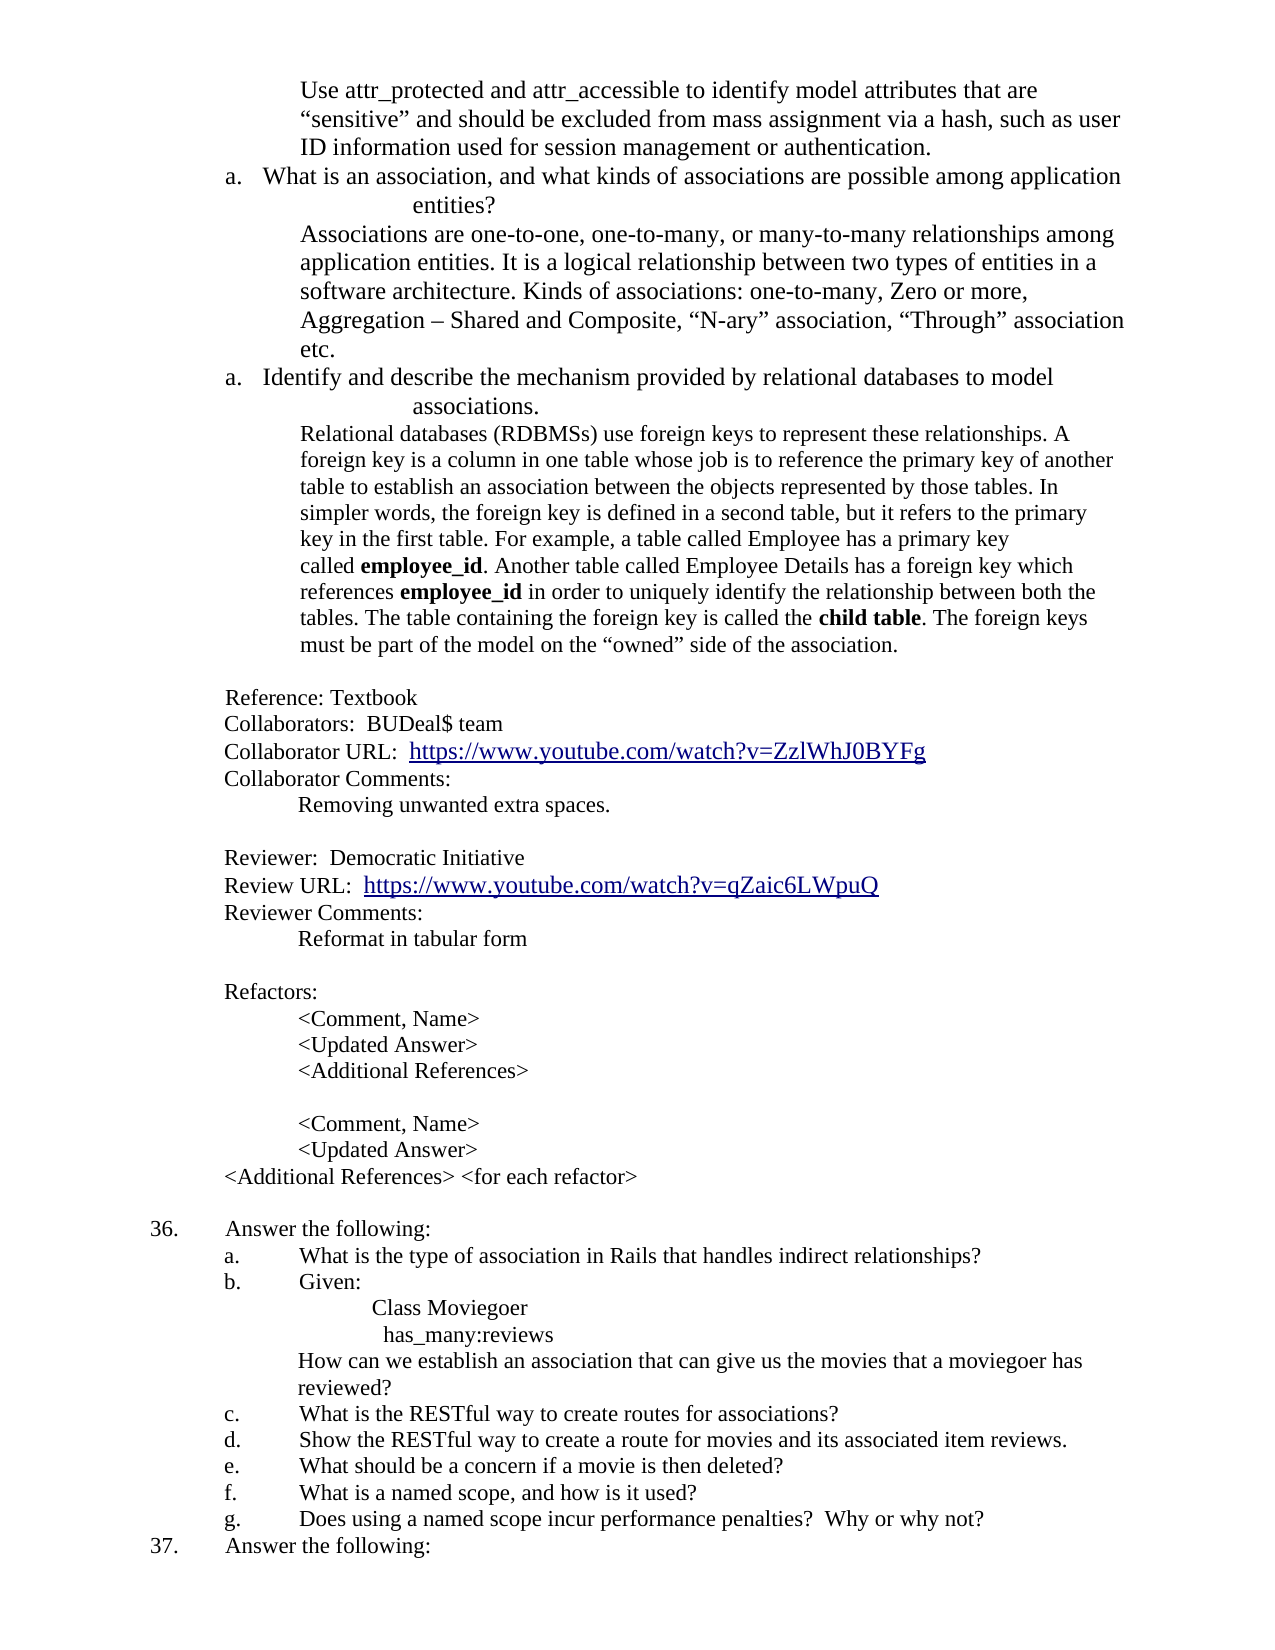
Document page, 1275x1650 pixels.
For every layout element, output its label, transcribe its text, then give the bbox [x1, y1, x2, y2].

text Class Moviegoer [372, 1294, 1125, 1321]
text e. What should be a concern if a movie is then deleted? [224, 1453, 1125, 1479]
text Associations are one-to-one, one-to-many, or many-to-many relationships among application entities. It is a logical relationship between two types of entities in a software architecture. Kinds of associations: one-to-many, Zero or more, Aggregation – Shared and Composite, “N-ary” association, “Through” association etc. [300, 219, 1125, 362]
text a. What is the type of association in Rails that handles indirect relationships? [224, 1242, 1125, 1268]
text Collaborator URL: https://www.youtube.com/watch?v=ZzlWhJ0BYFg [224, 736, 1125, 765]
text Relational databases (RDBMSs) use foreign keys to represent these relationships. A foreign key is a column in one table whose job is to reference the primary key of another table to establish an association between the objects represented by those tables. In simpler words, the foreign key is defined in a second table, but it refers to the primary key in the first table. For example, a table called Employee has a primary key called employee_id. Another table called Employee Details has a foreign key which references employee_id in order to uniquely identify the relationship between both the tables. The table containing the foreign key is called the child table. The foreign keys must be part of the model on the “owned” side of the association. [300, 420, 1125, 657]
text <Additional References> [298, 1057, 1125, 1084]
text <Updated Answer> [298, 1136, 1125, 1163]
text How can we establish an association that can give us the movies that a moviegoer has reviewed? [298, 1347, 1125, 1400]
text c. What is the RESTful way to create routes for associations? [224, 1400, 1125, 1426]
text b. Given: [224, 1268, 1125, 1294]
text Reference: Textbook [150, 683, 1125, 710]
text has_many:reviews [372, 1321, 1125, 1347]
list Identify and describe the mechanism provided by relational databases to model associations. [225, 362, 1125, 420]
text g. Does using a named scope incur performance penalties? Why or why not? [224, 1505, 1125, 1532]
text d. Show the RESTful way to create a route for movies and its associated item reviews. [224, 1426, 1125, 1453]
text Collaborator Comments: [224, 765, 1125, 791]
list What is an association, and what kinds of associations are possible among application entities? [225, 161, 1125, 219]
text f. What is a named scope, and how is it used? [224, 1479, 1125, 1505]
text <Updated Answer> [298, 1031, 1125, 1057]
text Removing unwanted extra spaces. [298, 791, 1125, 818]
text Collaborators: BUDeal$ team [224, 710, 1125, 736]
text Review URL: https://www.youtube.com/watch?v=qZaic6LWpuQ [224, 870, 1125, 899]
text Use attr_protected and attr_accessible to identify model attributes that are “sensitive” and should be excluded from mass assignment via a hash, such as user ID information used for session management or authentication. [300, 75, 1125, 161]
text Refactors: [224, 978, 1125, 1004]
text 37. Answer the following: [150, 1532, 1125, 1558]
text Reviewer: Democratic Initiative [224, 844, 1125, 870]
text 36. Answer the following: [150, 1215, 1125, 1242]
text <Comment, Name> [298, 1004, 1125, 1031]
text <Comment, Name> [298, 1110, 1125, 1136]
text Reformat in tabular form [298, 926, 1125, 978]
text Reviewer Comments: [224, 899, 1125, 926]
text <Additional References> <for each refactor> [224, 1163, 1125, 1189]
